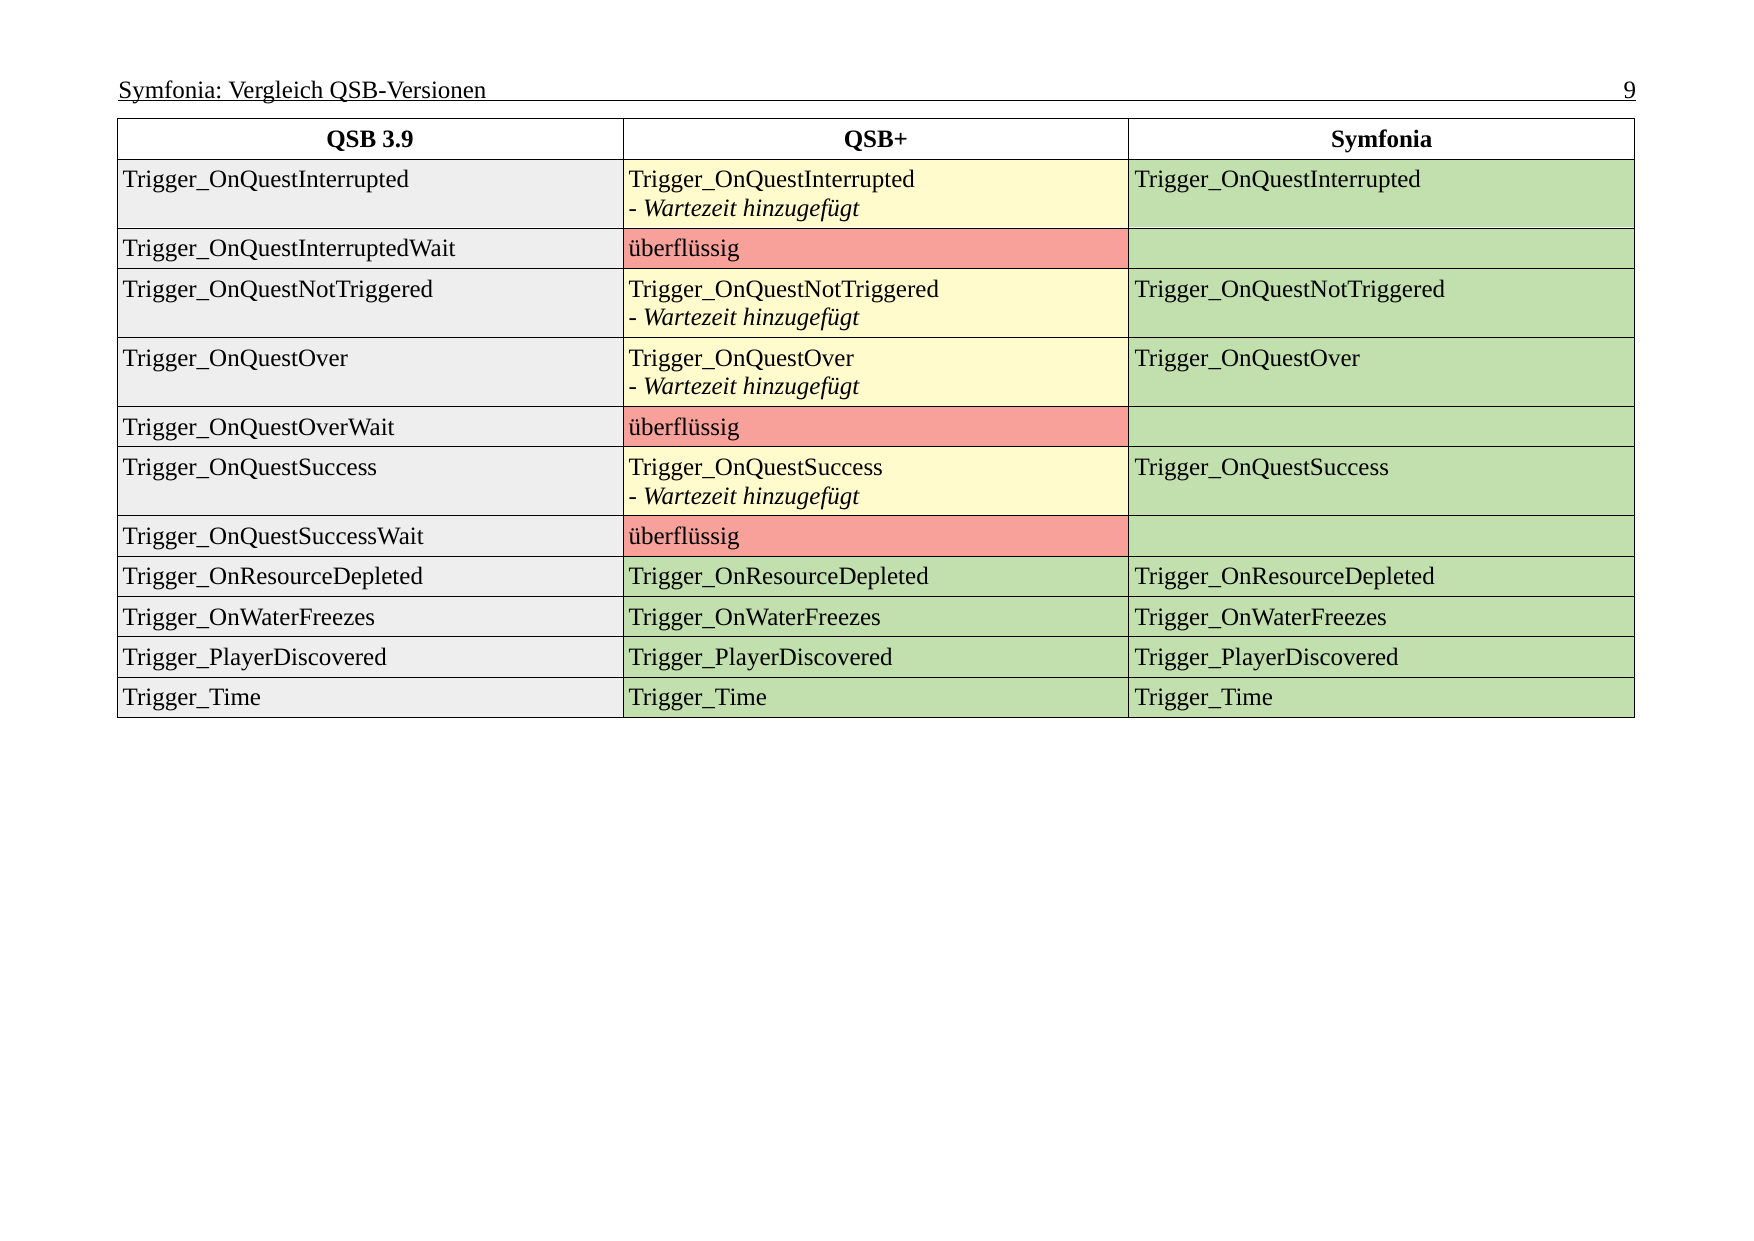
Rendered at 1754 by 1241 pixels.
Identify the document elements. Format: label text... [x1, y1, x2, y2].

table_cell Trigger_Time [624, 678, 1128, 717]
table_cell überflüssig [624, 516, 1128, 556]
table_cell Trigger_PlayerDiscovered [118, 637, 623, 677]
table_cell Trigger_OnResourceDepleted [624, 557, 1128, 596]
table_cell Trigger_OnResourceDepleted [1129, 557, 1634, 596]
table_cell [1129, 407, 1634, 446]
table_cell überflüssig [624, 229, 1128, 268]
table_cell Trigger_Time [1129, 678, 1634, 717]
table_cell Trigger_OnQuestNotTriggered [118, 269, 623, 337]
table_cell Trigger_OnQuestNotTriggered - Wartezeit hinzugefügt [624, 269, 1128, 337]
table_cell Trigger_OnQuestNotTriggered [1129, 269, 1634, 337]
table_cell Trigger_OnResourceDepleted [118, 557, 623, 596]
table_cell überflüssig [624, 407, 1128, 446]
table_header QSB 3.9 [118, 119, 623, 158]
table_header Symfonia [1129, 119, 1634, 158]
table_cell Trigger_Time [118, 678, 623, 717]
table_cell Trigger_OnQuestSuccessWait [118, 516, 623, 556]
table_cell Trigger_OnQuestInterruptedWait [118, 229, 623, 268]
table_cell Trigger_PlayerDiscovered [624, 637, 1128, 677]
table_cell Trigger_OnQuestOverWait [118, 407, 623, 446]
table_cell Trigger_OnWaterFreezes [118, 597, 623, 636]
table_cell Trigger_OnQuestInterrupted [118, 160, 623, 227]
table_cell Trigger_OnWaterFreezes [624, 597, 1128, 636]
table_cell Trigger_OnQuestInterrupted [1129, 160, 1634, 227]
table_cell Trigger_OnQuestSuccess [1129, 447, 1634, 515]
table_cell Trigger_OnQuestOver - Wartezeit hinzugefügt [624, 338, 1128, 406]
table_cell Trigger_OnQuestOver [1129, 338, 1634, 406]
table_cell Trigger_OnQuestInterrupted - Wartezeit hinzugefügt [624, 160, 1128, 227]
table_cell Trigger_OnWaterFreezes [1129, 597, 1634, 636]
table_cell [1129, 516, 1634, 556]
table_cell Trigger_OnQuestSuccess - Wartezeit hinzugefügt [624, 447, 1128, 515]
table_cell Trigger_OnQuestSuccess [118, 447, 623, 515]
table_cell Trigger_OnQuestOver [118, 338, 623, 406]
table_cell [1129, 229, 1634, 268]
table_cell Trigger_PlayerDiscovered [1129, 637, 1634, 677]
table_header QSB+ [624, 119, 1128, 158]
